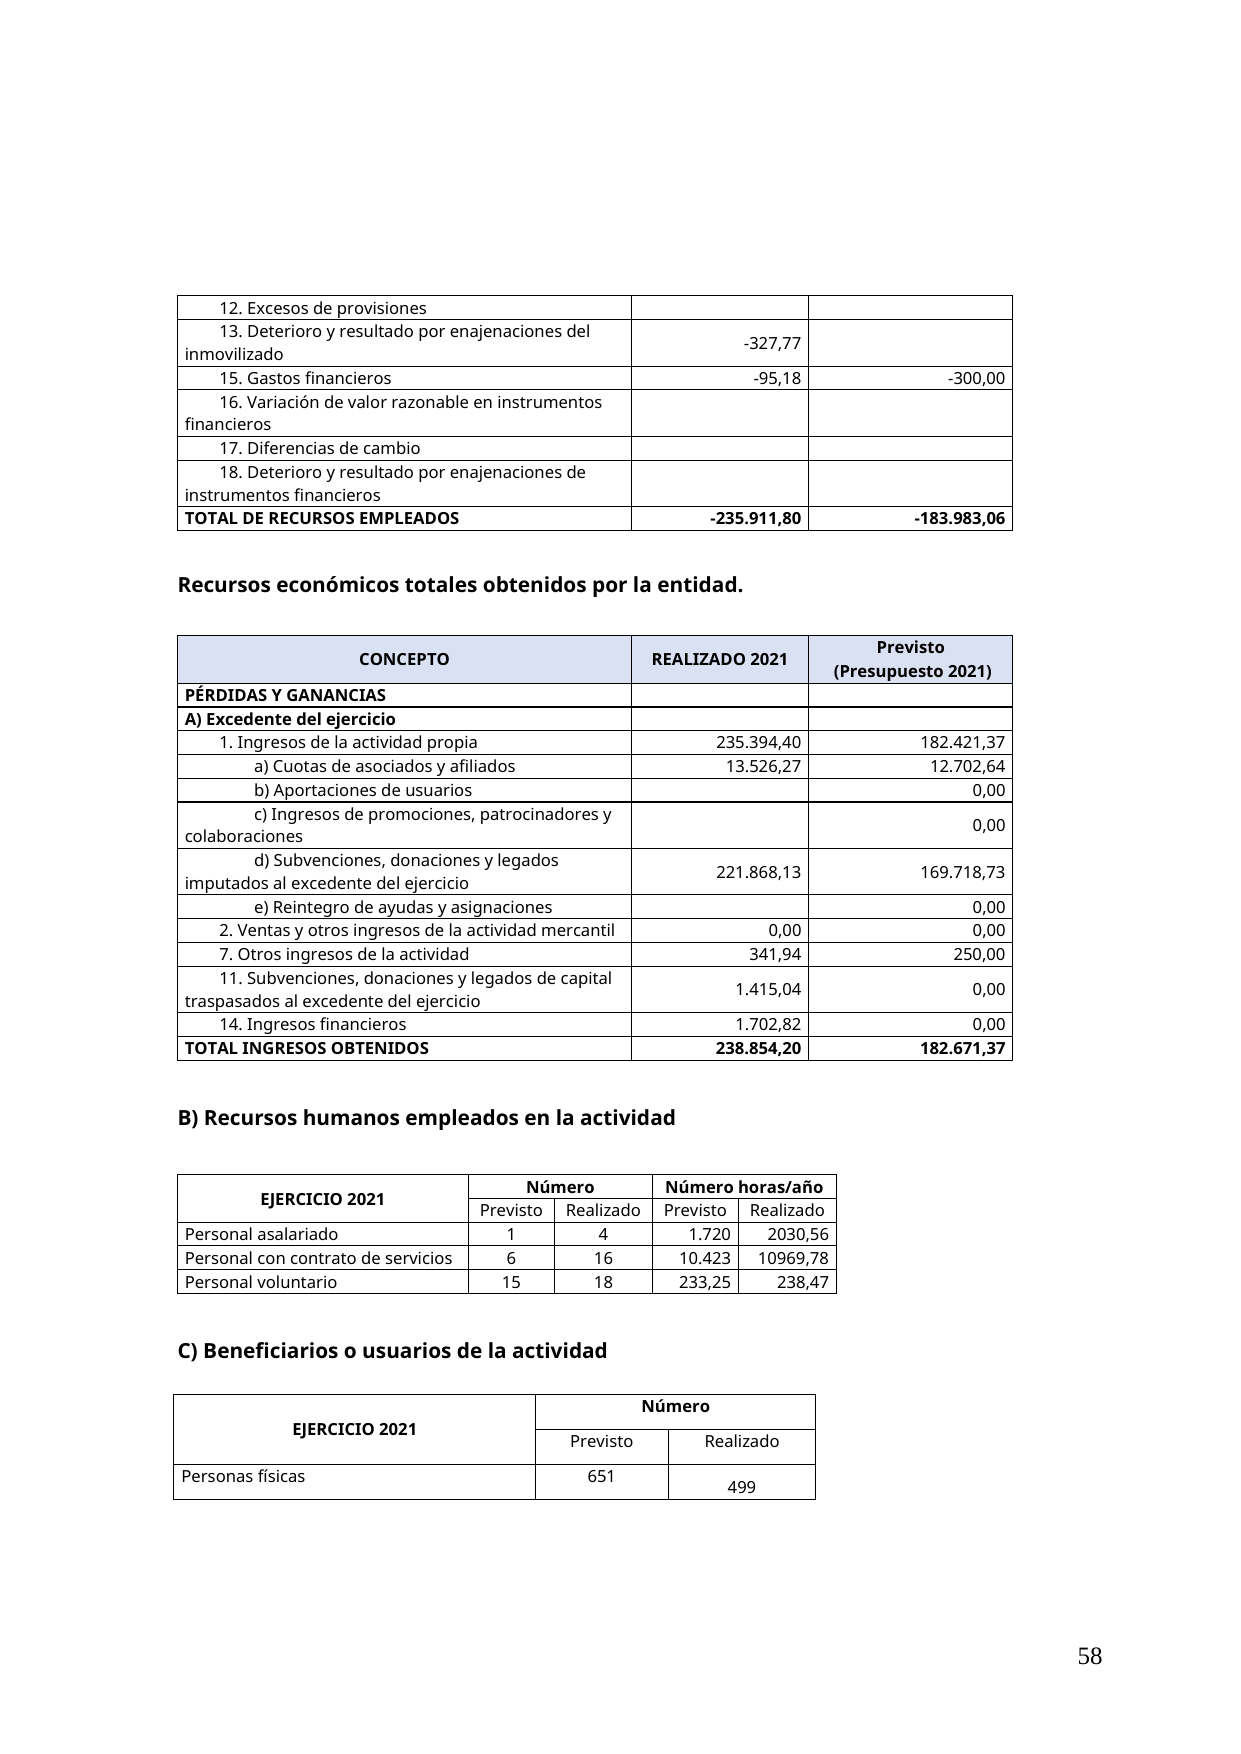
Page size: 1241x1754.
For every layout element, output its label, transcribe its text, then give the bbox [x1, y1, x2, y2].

table_cell A) Excedente del ejercicio [178, 708, 631, 730]
table_header Previsto [809, 636, 1012, 659]
table_cell [809, 296, 1012, 319]
table_cell [809, 684, 1012, 706]
table_cell 18 [555, 1270, 652, 1293]
table_cell Realizado [669, 1430, 815, 1464]
table_cell 0,00 [809, 1013, 1012, 1036]
table_cell 16 [555, 1246, 652, 1269]
table_cell -95,18 [632, 367, 808, 389]
table_cell 250,00 [809, 943, 1012, 966]
table_cell c) Ingresos de promociones, patrocinadores y colaboraciones [178, 803, 631, 848]
table_cell [632, 390, 808, 436]
table_cell 169.718,73 [809, 849, 1012, 894]
table_cell Personal voluntario [178, 1270, 468, 1293]
table_cell TOTAL DE RECURSOS EMPLEADOS [178, 507, 631, 530]
table_cell 6 [469, 1246, 554, 1269]
table_cell Realizado [555, 1199, 652, 1222]
text C) Beneficiarios o usuarios de la actividad [177, 1337, 1063, 1365]
table_cell TOTAL INGRESOS OBTENIDOS [178, 1037, 631, 1059]
table_header EJERCICIO 2021 [174, 1395, 535, 1464]
table_cell 13. Deterioro y resultado por enajenaciones del inmovilizado [178, 320, 631, 366]
table_cell 1.702,82 [632, 1013, 808, 1036]
table_cell Previsto [469, 1199, 554, 1222]
table_header [934, 1394, 1066, 1428]
table_cell 1.720 [653, 1223, 738, 1245]
table_cell 1. Ingresos de la actividad propia [178, 731, 631, 754]
table_cell [632, 895, 808, 918]
table_cell e) Reintegro de ayudas y asignaciones [178, 895, 631, 918]
table_cell -300,00 [809, 367, 1012, 389]
table_cell 238.854,20 [632, 1037, 808, 1059]
table_cell 10969,78 [739, 1246, 836, 1269]
table_cell 16. Variación de valor razonable en instrumentos financieros [178, 390, 631, 436]
text Recursos económicos totales obtenidos por la entidad. [177, 570, 1063, 598]
table_cell Previsto [536, 1430, 668, 1464]
table_cell b) Aportaciones de usuarios [178, 779, 631, 801]
table_cell [632, 296, 808, 319]
table_cell 1.415,04 [632, 967, 808, 1012]
table_cell Personas físicas [174, 1465, 535, 1499]
table_cell 1 [469, 1223, 554, 1245]
table_cell -235.911,80 [632, 507, 808, 530]
table_cell [809, 461, 1012, 506]
table_cell 0,00 [809, 967, 1012, 1012]
table_cell -327,77 [632, 320, 808, 366]
table_cell [809, 390, 1012, 436]
table_header [816, 1394, 933, 1428]
table_cell [632, 779, 808, 801]
table_cell 182.421,37 [809, 731, 1012, 754]
table_cell [809, 320, 1012, 366]
table_cell Realizado [739, 1199, 836, 1222]
table_cell 15 [469, 1270, 554, 1293]
table_cell [632, 708, 808, 730]
table_cell 182.671,37 [809, 1037, 1012, 1059]
table_cell 238,47 [739, 1270, 836, 1293]
table_cell (Presupuesto 2021) [809, 659, 1012, 683]
table_cell [809, 708, 1012, 730]
table_cell [934, 1429, 1066, 1464]
table_header Número [536, 1395, 815, 1428]
table_cell d) Subvenciones, donaciones y legados imputados al excedente del ejercicio [178, 849, 631, 894]
table_cell 0,00 [632, 919, 808, 942]
table_cell [632, 437, 808, 459]
table_cell 17. Diferencias de cambio [178, 437, 631, 459]
table_cell 12.702,64 [809, 755, 1012, 778]
table_cell 2. Ventas y otros ingresos de la actividad mercantil [178, 919, 631, 942]
text B) Recursos humanos empleados en la actividad [177, 1103, 1063, 1132]
table_cell 15. Gastos financieros [178, 367, 631, 389]
table_cell Personal con contrato de servicios [178, 1246, 468, 1269]
table_cell 0,00 [809, 895, 1012, 918]
table_cell PÉRDIDAS Y GANANCIAS [178, 684, 631, 706]
table_cell [632, 803, 808, 848]
table_cell 10.423 [653, 1246, 738, 1269]
table_cell 0,00 [809, 803, 1012, 848]
table_header Número [469, 1175, 652, 1198]
table_cell 499 [669, 1465, 815, 1499]
table_cell 235.394,40 [632, 731, 808, 754]
table_cell [632, 461, 808, 506]
table_cell [816, 1464, 933, 1499]
table_cell [934, 1464, 1066, 1499]
table_cell 233,25 [653, 1270, 738, 1293]
table_cell [816, 1429, 933, 1464]
table_cell 18. Deterioro y resultado por enajenaciones de instrumentos financieros [178, 461, 631, 506]
table_header REALIZADO 2021 [632, 636, 808, 683]
table_cell Previsto [653, 1199, 738, 1222]
table_cell 651 [536, 1465, 668, 1499]
table_cell Personal asalariado [178, 1223, 468, 1245]
table_cell 341,94 [632, 943, 808, 966]
table_header Número horas/año [653, 1175, 836, 1198]
table_header EJERCICIO 2021 [178, 1175, 468, 1222]
table_cell [809, 437, 1012, 459]
table_header CONCEPTO [178, 636, 631, 683]
table_cell 0,00 [809, 779, 1012, 801]
table_cell 221.868,13 [632, 849, 808, 894]
table_cell 13.526,27 [632, 755, 808, 778]
table_cell 12. Excesos de provisiones [178, 296, 631, 319]
table_cell [632, 684, 808, 706]
table_cell 2030,56 [739, 1223, 836, 1245]
table_cell 14. Ingresos financieros [178, 1013, 631, 1036]
table_cell 0,00 [809, 919, 1012, 942]
table_cell -183.983,06 [809, 507, 1012, 530]
table_cell a) Cuotas de asociados y afiliados [178, 755, 631, 778]
table_cell 11. Subvenciones, donaciones y legados de capital traspasados al excedente del ejercicio [178, 967, 631, 1012]
table_cell 7. Otros ingresos de la actividad [178, 943, 631, 966]
table_cell 4 [555, 1223, 652, 1245]
